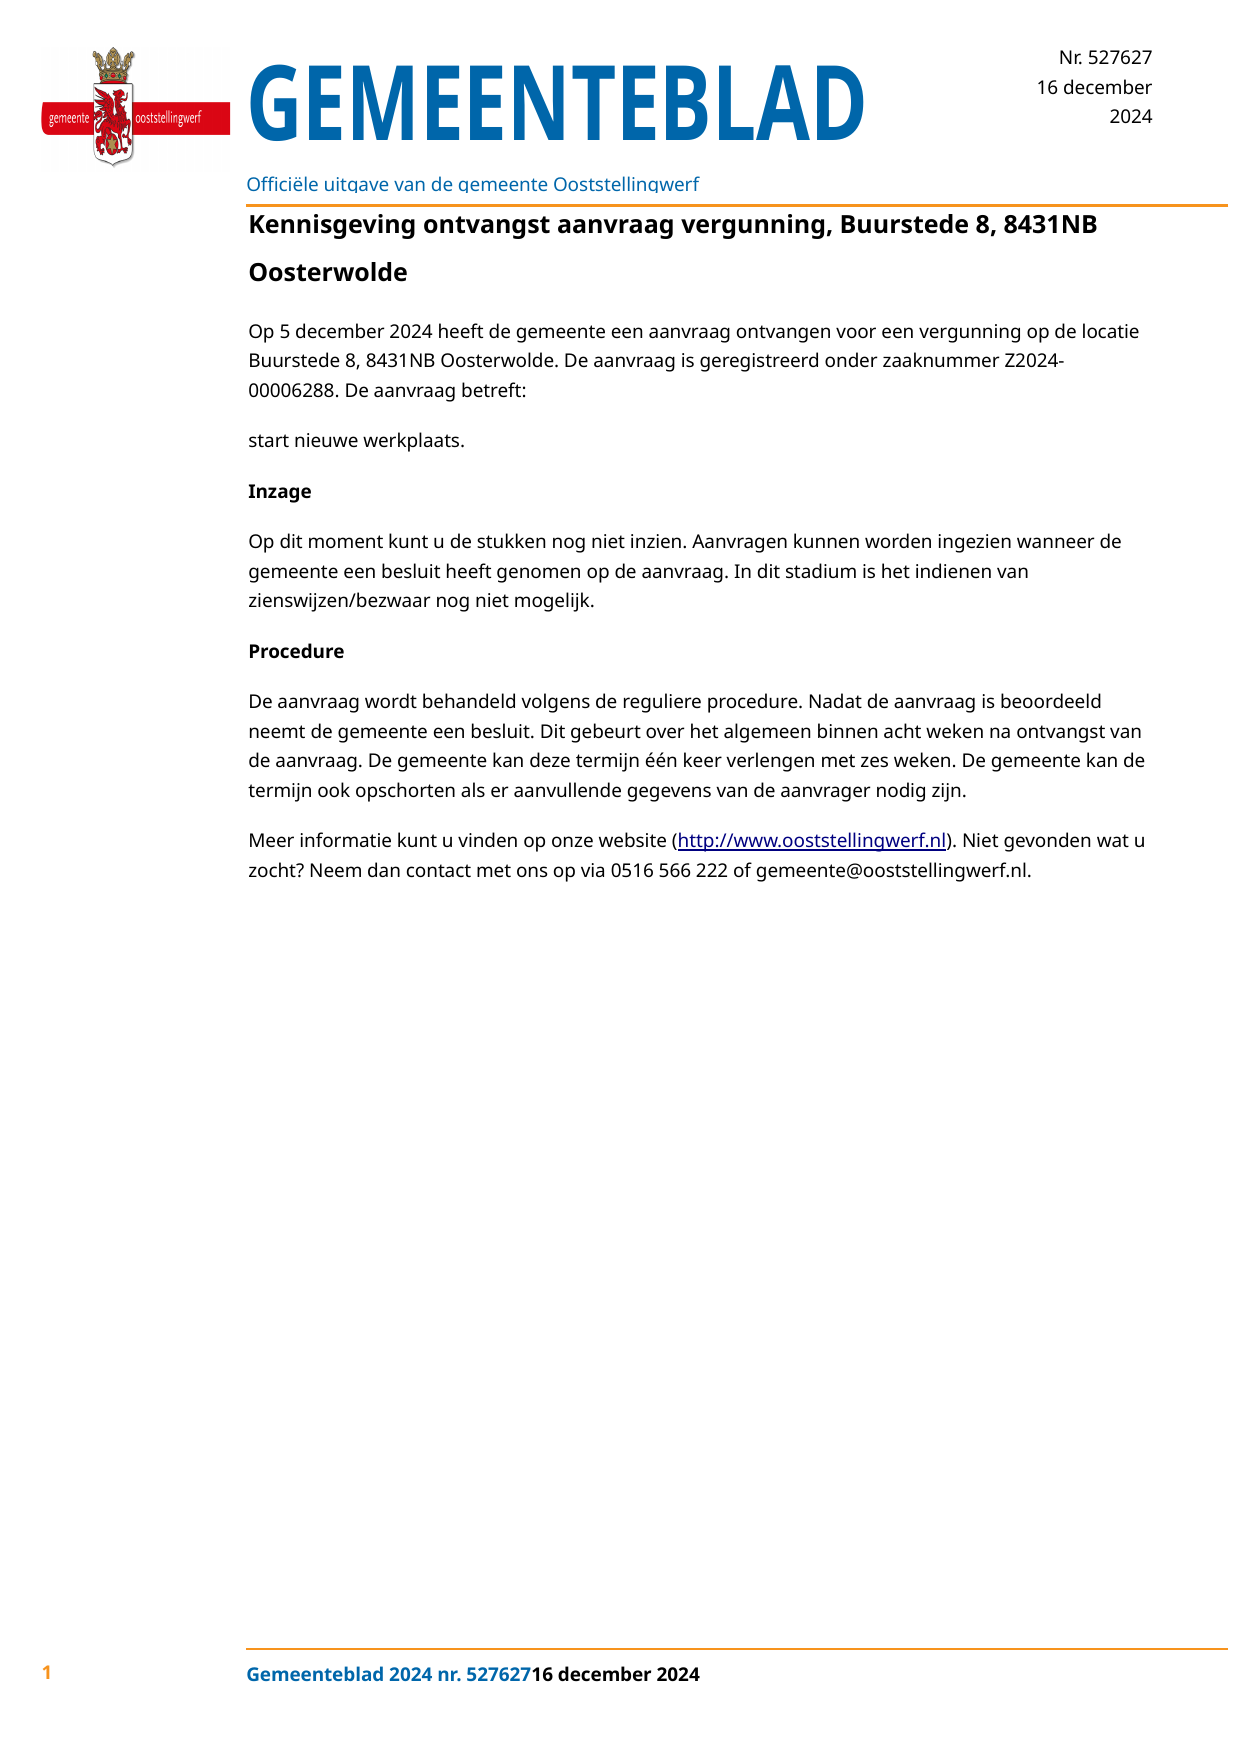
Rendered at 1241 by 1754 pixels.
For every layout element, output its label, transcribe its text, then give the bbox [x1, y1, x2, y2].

text Meer informatie kunt u vinden op onze website (http://www.ooststellingwerf.nl). Niet gevonden wat u zocht? Neem dan contact met ons op via 0516 566 222 of gemeente@ooststellingwerf.nl. [248, 827, 1152, 883]
text start nieuwe werkplaats. [248, 427, 1152, 453]
picture [41, 47, 231, 172]
text Procedure [248, 638, 1152, 664]
text De aanvraag wordt behandeld volgens de reguliere procedure. Nadat de aanvraag is beoordeeld neemt de gemeente een besluit. Dit gebeurt over het algemeen binnen acht weken na ontvangst van de aanvraag. De gemeente kan deze termijn één keer verlengen met zes weken. De gemeente kan de termijn ook opschorten als er aanvullende gegevens van de aanvrager nodig zijn. [248, 688, 1152, 803]
text Op dit moment kunt u de stukken nog niet inzien. Aanvragen kunnen worden ingezien wanneer de gemeente een besluit heeft genomen op de aanvraag. In dit stadium is het indienen van zienswijzen/bezwaar nog niet mogelijk. [248, 528, 1152, 613]
text Kennisgeving ontvangst aanvraag vergunning, Buurstede 8, 8431NB Oosterwolde [248, 207, 1152, 288]
text Inzage [248, 478, 1152, 504]
text Op 5 december 2024 heeft de gemeente een aanvraag ontvangen voor een vergunning op de locatie Buurstede 8, 8431NB Oosterwolde. De aanvraag is geregistreerd onder zaaknummer Z2024-00006288. De aanvraag betreft: [248, 318, 1152, 403]
